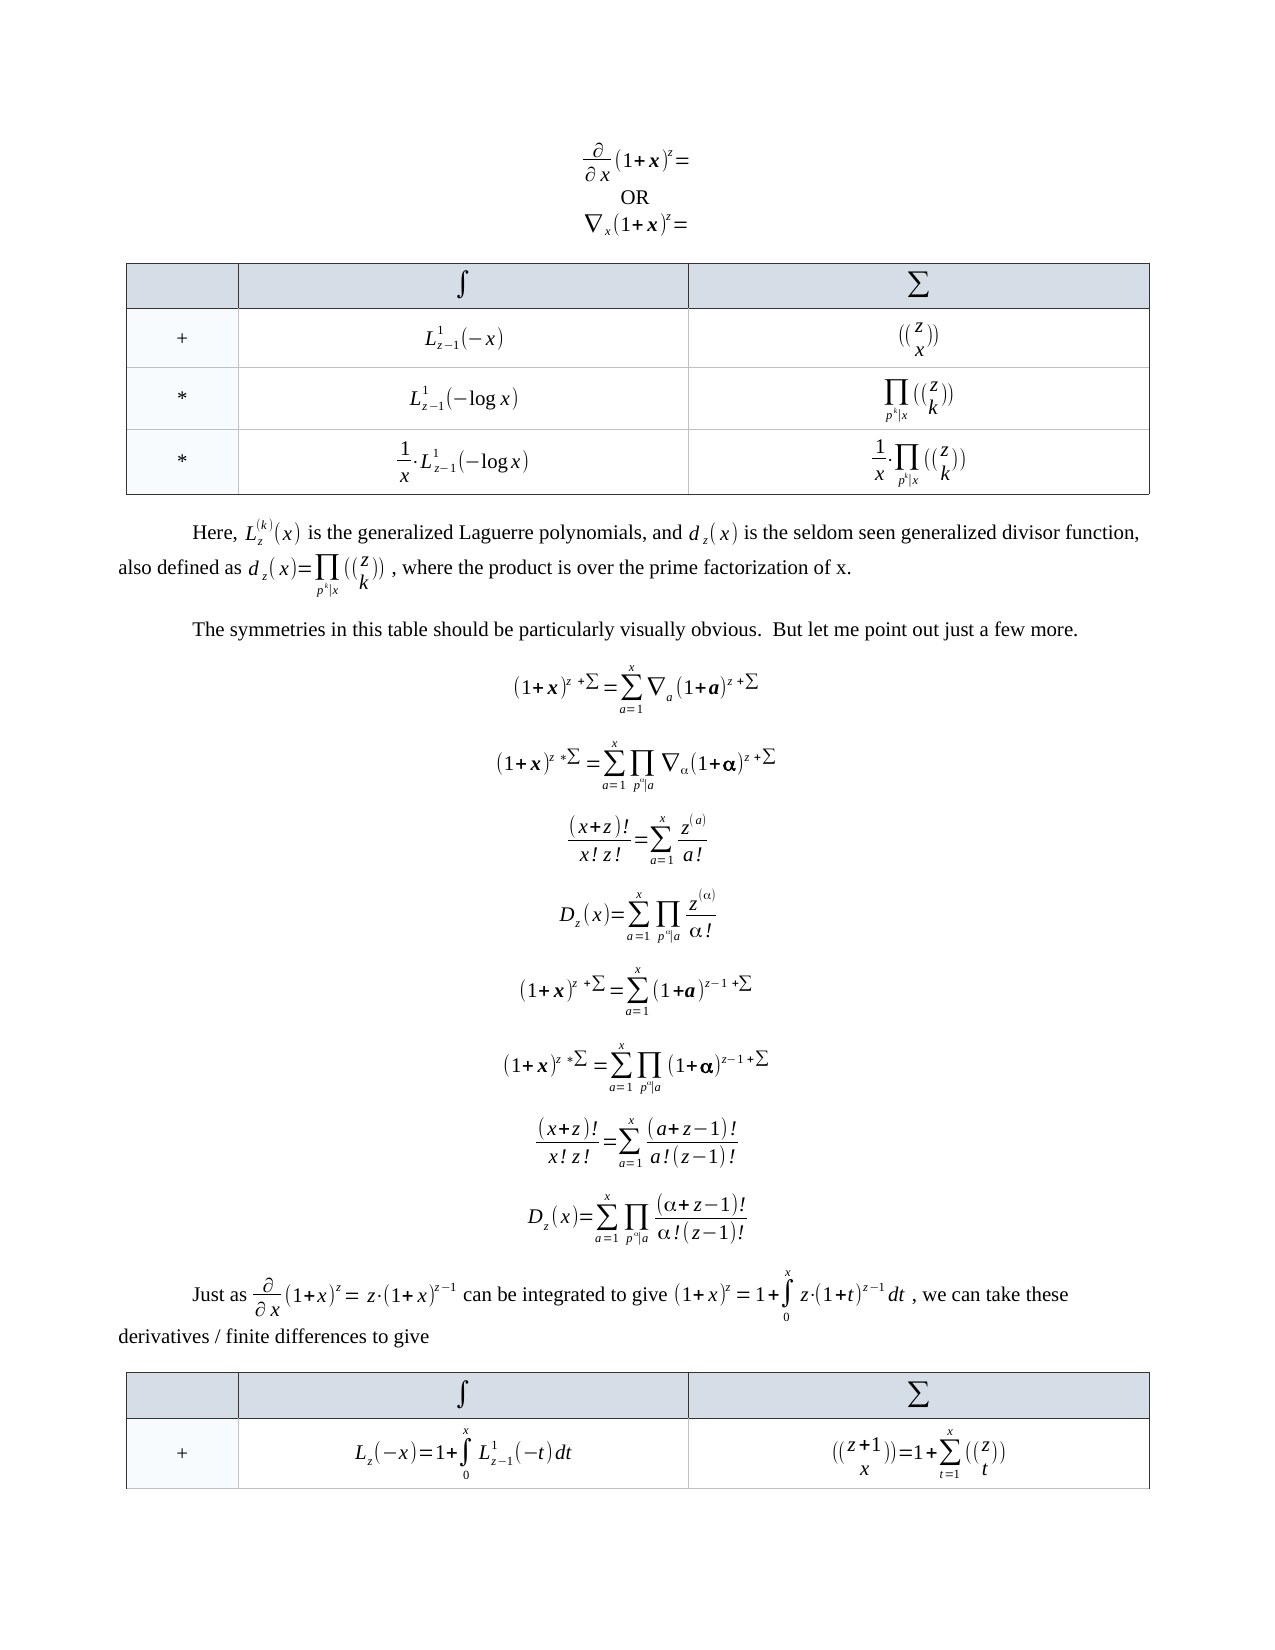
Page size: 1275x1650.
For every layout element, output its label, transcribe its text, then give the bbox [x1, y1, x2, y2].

table_cell [689, 1419, 1149, 1488]
table_cell [689, 368, 1149, 429]
text The symmetries in this table should be particularly visually obvious. But let me point out just a few more. [118, 617, 1157, 641]
text Just ascan be integrated to give, we can take these derivatives / finite differences to give [118, 1265, 1157, 1348]
table_header [239, 1373, 688, 1418]
table_header [127, 1373, 238, 1418]
table_header [689, 264, 1149, 308]
table_cell [239, 368, 688, 429]
table_header [689, 1373, 1149, 1418]
table_cell [689, 309, 1149, 367]
table_cell + [127, 309, 238, 367]
table_cell [239, 1419, 688, 1488]
table_cell * [127, 368, 238, 429]
table_cell [239, 430, 688, 494]
table_header [239, 264, 688, 308]
table_cell * [127, 430, 238, 494]
table_cell [689, 430, 1149, 494]
table_cell + [127, 1419, 238, 1488]
table_header [127, 264, 238, 308]
text OR [118, 185, 1157, 209]
table_cell [239, 309, 688, 367]
text Here,is the generalized Laguerre polynomials, andis the seldom seen generalized divisor function, also defined as, where the product is over the prime factorization of x. [118, 518, 1157, 598]
